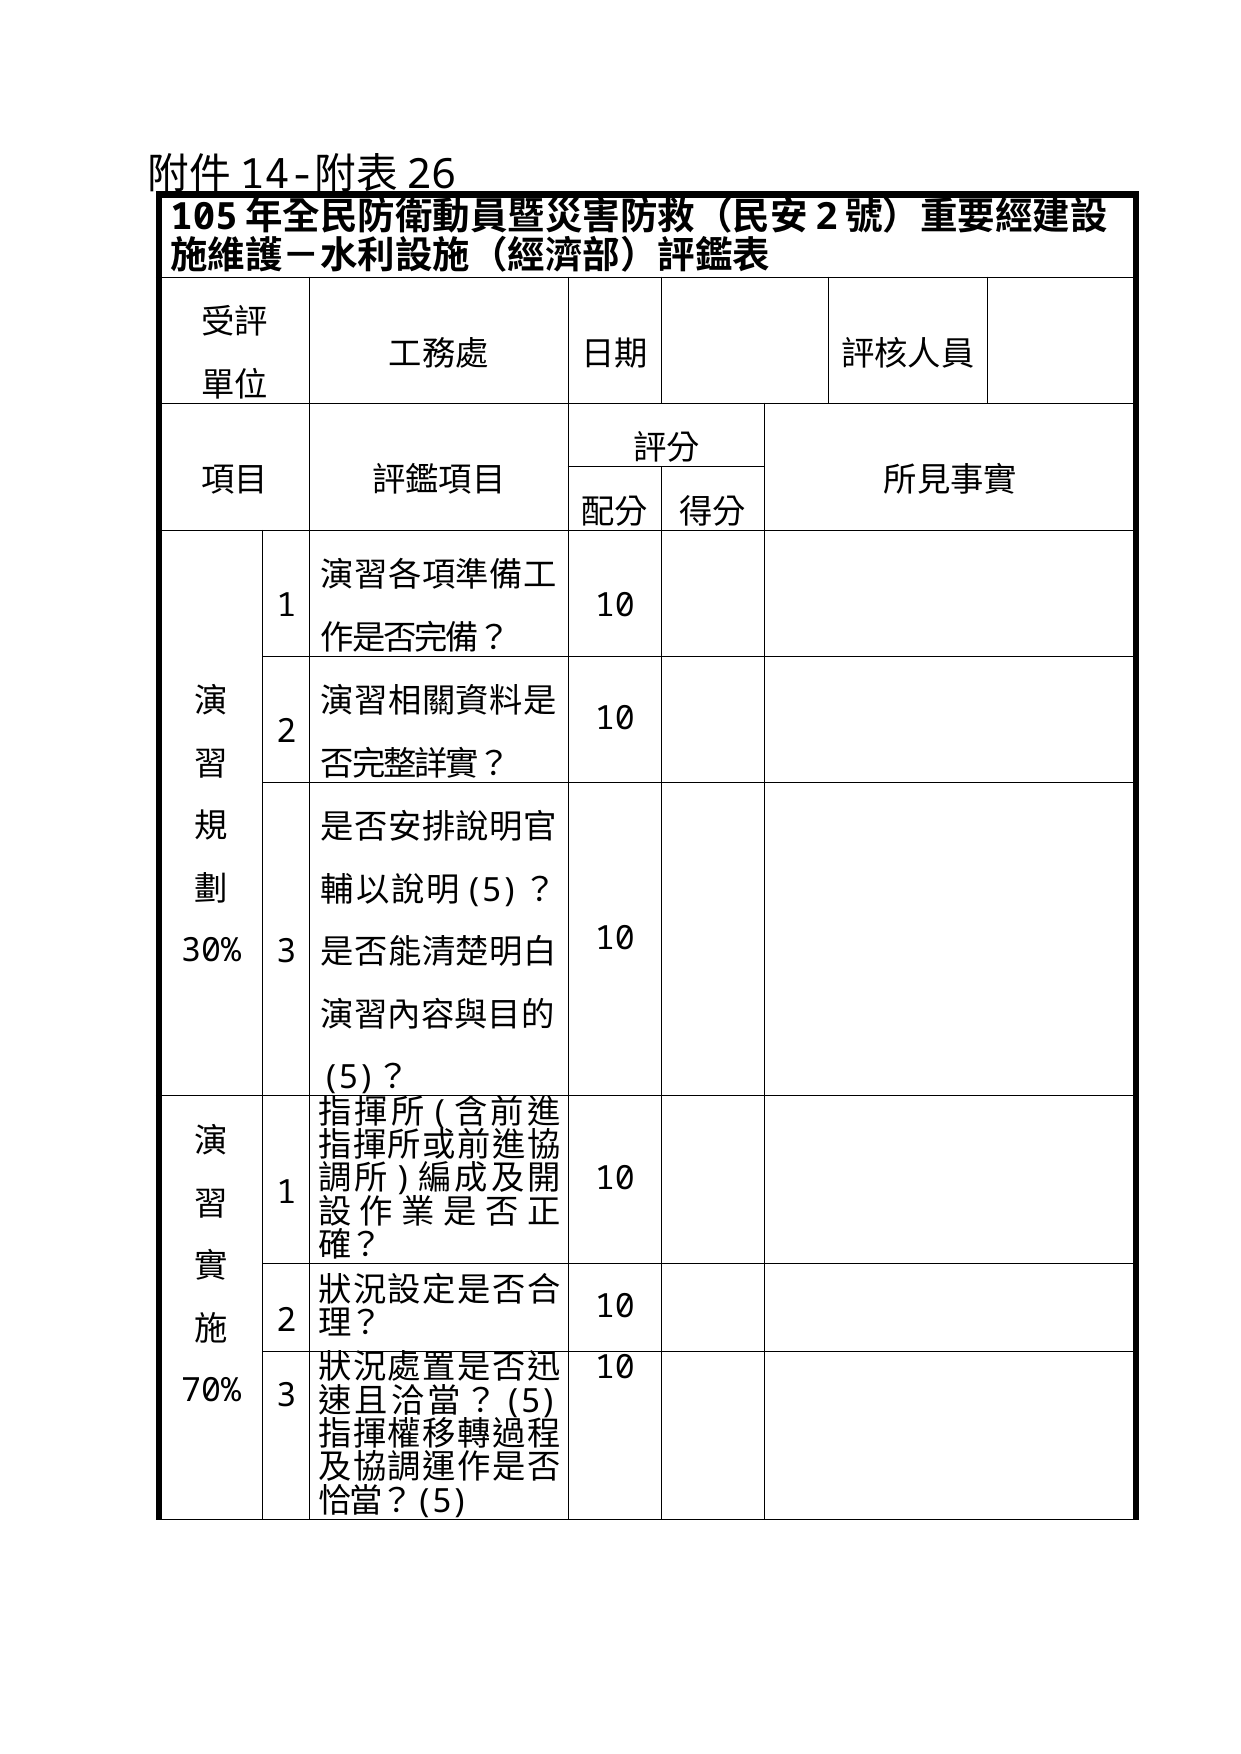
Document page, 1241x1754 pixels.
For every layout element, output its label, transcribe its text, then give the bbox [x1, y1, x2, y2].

table_cell 10 [569, 531, 661, 656]
table_cell 評核人員 [829, 278, 987, 403]
table_cell 10 [569, 1264, 661, 1351]
table_cell 評分 [569, 404, 764, 466]
table_cell 得分 [662, 467, 764, 530]
table_header 105年全民防衛動員暨災害防救（民安2號）重要經建設施維護－水利設施（經濟部）評鑑表 [162, 198, 1133, 277]
table_cell 2 [263, 1264, 309, 1351]
table_cell [988, 278, 1133, 403]
table_cell 10 [569, 1352, 661, 1519]
table_cell 日期 [569, 278, 661, 403]
table_cell [662, 783, 764, 1095]
table_cell 10 [569, 783, 661, 1095]
table_cell 項目 [162, 404, 309, 530]
table_cell [765, 657, 1133, 782]
table_cell 評鑑項目 [310, 404, 568, 530]
table_cell 受評 單位 [162, 278, 309, 403]
table_cell [765, 1352, 1133, 1519]
table_cell [765, 1264, 1133, 1351]
table_cell 1 [263, 1096, 309, 1263]
table_cell 狀況設定是否合理？ [310, 1264, 568, 1351]
table_cell 是否安排說明官輔以說明(5)？是否能清楚明白演習內容與目的(5)？ [310, 783, 568, 1095]
table_cell [662, 1352, 764, 1519]
table_cell 1 [263, 531, 309, 656]
table_cell 3 [263, 783, 309, 1095]
table_cell 演 習 實 施 70% [162, 1096, 262, 1519]
table_cell 工務處 [310, 278, 568, 403]
table_cell 演習相關資料是否完整詳實？ [310, 657, 568, 782]
table_cell [662, 278, 828, 403]
table_cell 狀況處置是否迅速且洽當？(5)指揮權移轉過程及協調運作是否恰當？(5) [310, 1352, 568, 1519]
table_cell [765, 1096, 1133, 1263]
table_cell [662, 657, 764, 782]
table_cell 3 [263, 1352, 309, 1519]
table_cell 演 習 規 劃 30% [162, 531, 262, 1095]
table_cell 指揮所(含前進指揮所或前進協調所)編成及開設作業是否正確？ [310, 1096, 568, 1263]
table_cell 10 [569, 657, 661, 782]
table_cell 所見事實 [765, 404, 1133, 530]
table_cell [662, 531, 764, 656]
text 附件14-附表26 [148, 129, 1122, 191]
table_cell [662, 1096, 764, 1263]
table_cell 配分 [569, 467, 661, 530]
table_cell 演習各項準備工作是否完備？ [310, 531, 568, 656]
table_cell [765, 783, 1133, 1095]
table_cell 2 [263, 657, 309, 782]
table_cell [765, 531, 1133, 656]
table_cell [662, 1264, 764, 1351]
table_cell 10 [569, 1096, 661, 1263]
